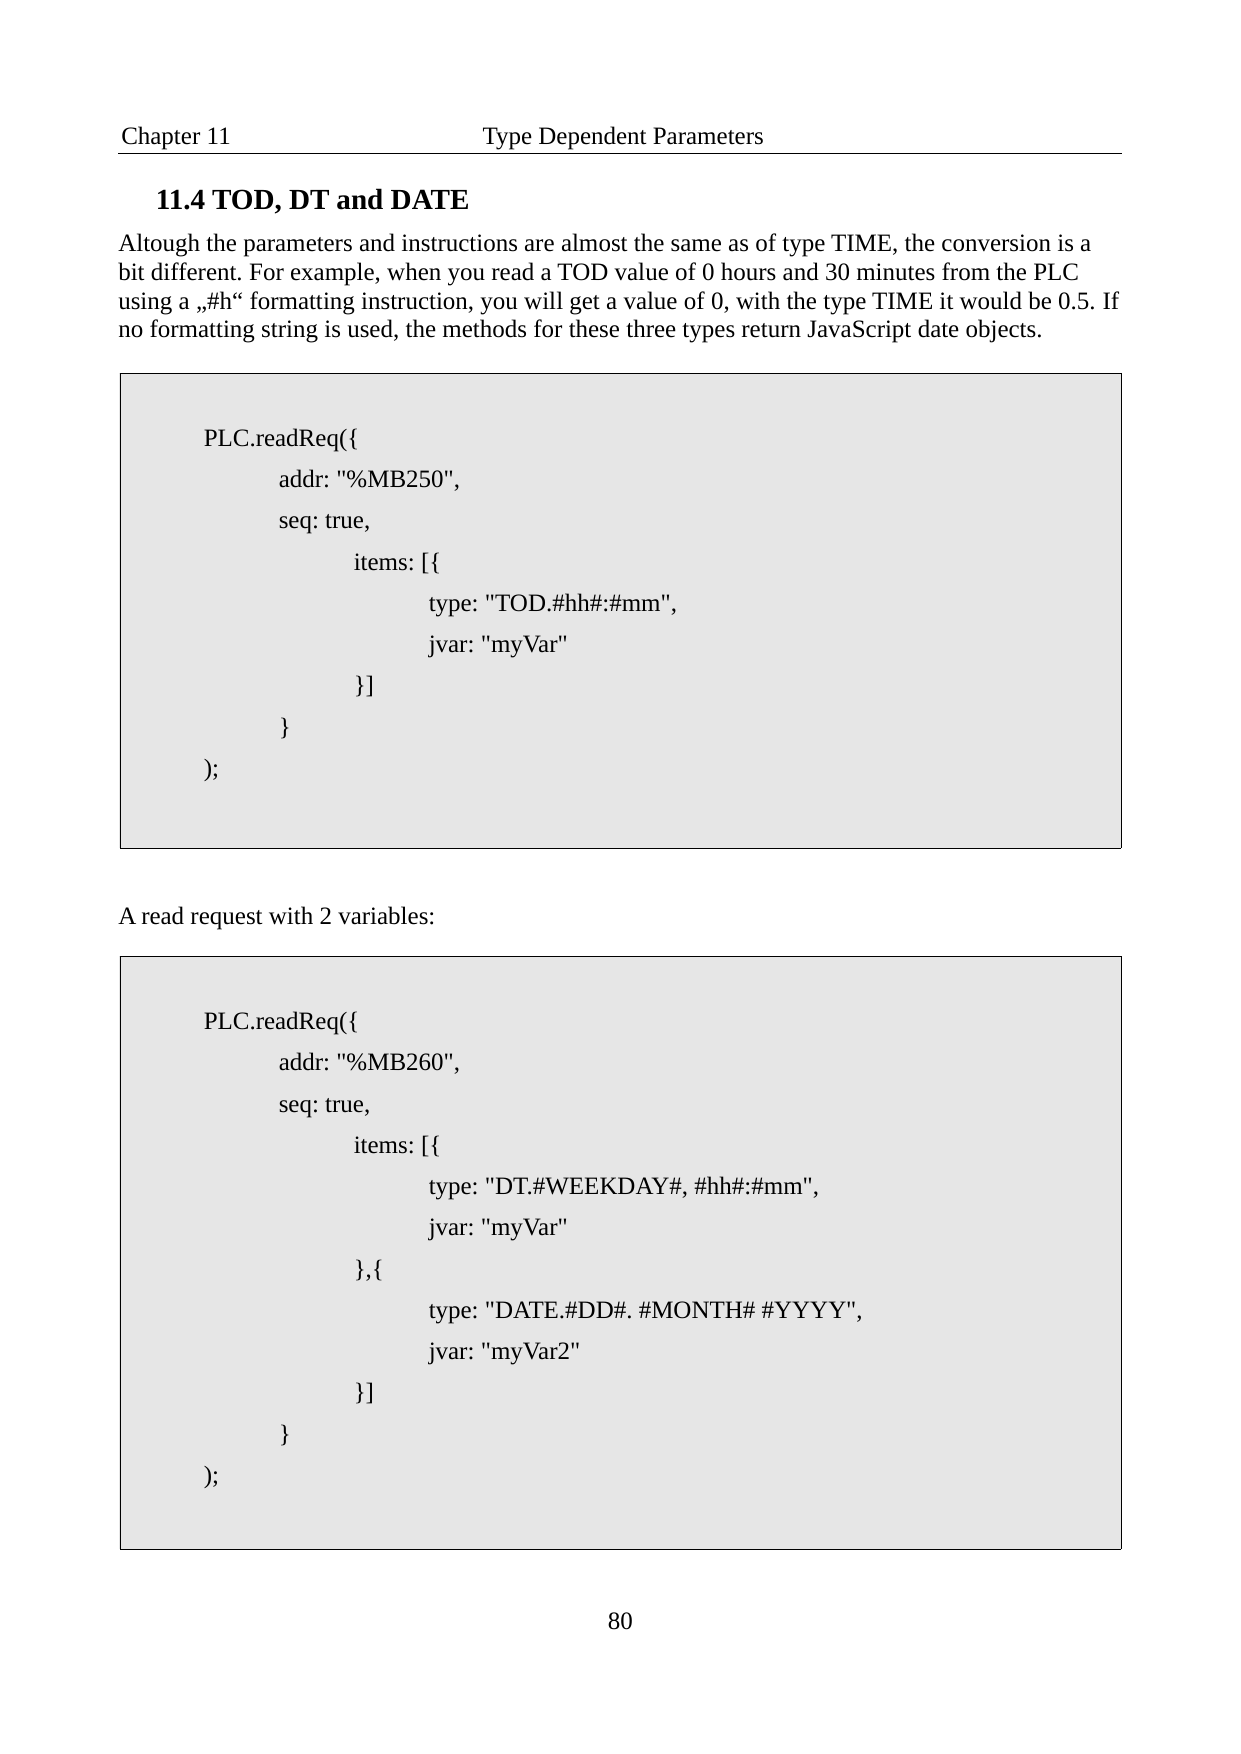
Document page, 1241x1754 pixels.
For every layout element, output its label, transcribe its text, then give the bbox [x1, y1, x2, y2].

text }] [128, 671, 1112, 699]
text ); [128, 1460, 1112, 1489]
text type: "DT.#WEEKDAY#, #hh#:#mm", [128, 1171, 1112, 1200]
text seq: true, [128, 506, 1112, 534]
text PLC.readReq({ [128, 1006, 1112, 1035]
text items: [{ [128, 547, 1112, 576]
text jvar: "myVar" [128, 629, 1112, 658]
text type: "DATE.#DD#. #MONTH# #YYYY", [128, 1295, 1112, 1324]
text },{ [128, 1254, 1112, 1282]
text } [128, 712, 1112, 741]
subtitle 11.4 TOD, DT and DATE [156, 182, 1122, 216]
text type: "TOD.#hh#:#mm", [128, 588, 1112, 617]
text items: [{ [128, 1130, 1112, 1159]
text } [128, 1419, 1112, 1447]
text ); [128, 753, 1112, 782]
text seq: true, [128, 1089, 1112, 1117]
text }] [128, 1377, 1112, 1406]
text A read request with 2 variables: [118, 901, 1122, 929]
text addr: "%MB250", [128, 464, 1112, 493]
text jvar: "myVar" [128, 1212, 1112, 1241]
text PLC.readReq({ [128, 423, 1112, 452]
text jvar: "myVar2" [128, 1336, 1112, 1365]
text Altough the parameters and instructions are almost the same as of type TIME, the conversion is a bit different. For example, when you read a TOD value of 0 hours and 30 minutes from the PLC using a „#h“ formatting instruction, you will get a value of 0, with the type TIME it would be 0.5. If no formatting string is used, the methods for these three types return JavaScript date objects. [118, 228, 1122, 343]
text addr: "%MB260", [128, 1047, 1112, 1076]
